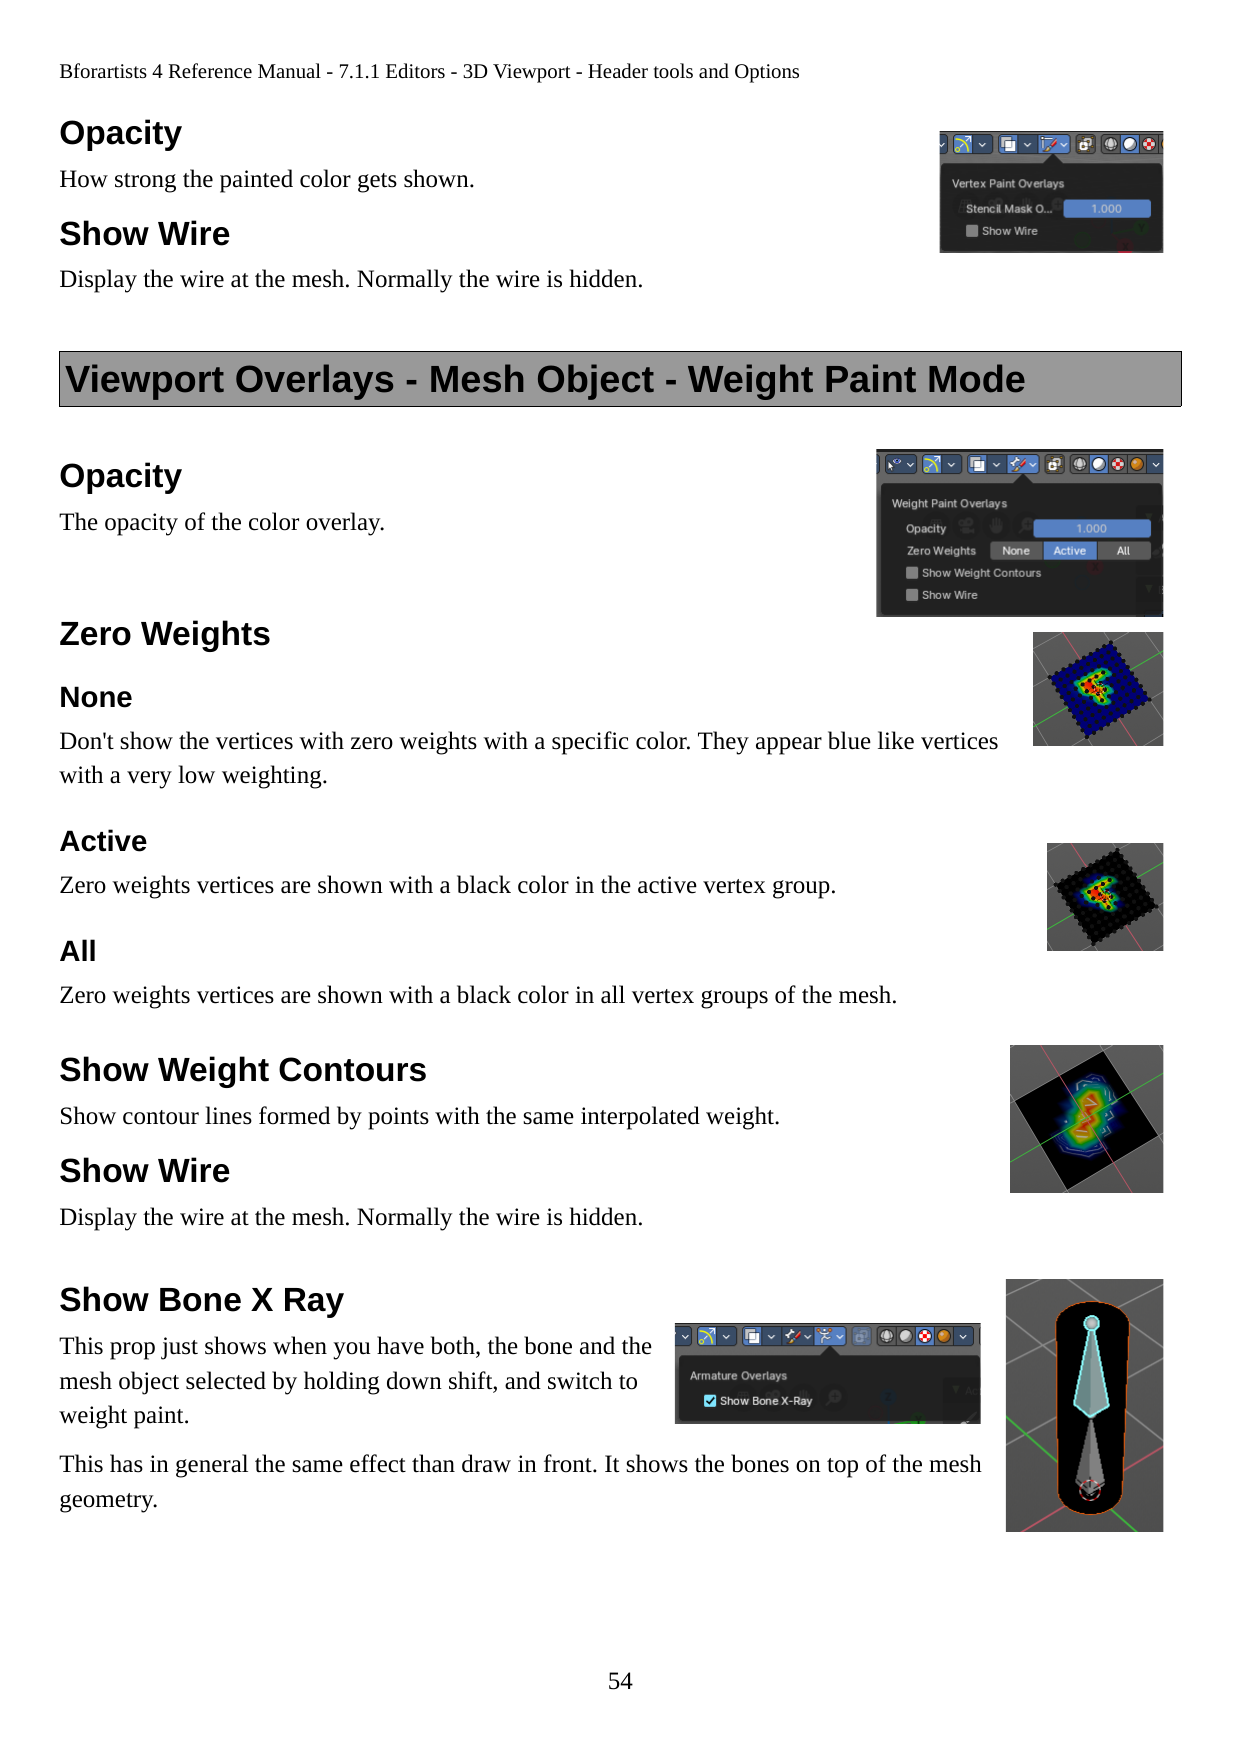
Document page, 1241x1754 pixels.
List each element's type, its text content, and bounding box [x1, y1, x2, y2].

subtitle [1164, 1151, 1181, 1189]
subtitle [1164, 456, 1181, 494]
text How strong the painted color gets shown. [59, 164, 939, 192]
subtitle Show Wire [59, 213, 939, 252]
subtitle [1164, 1280, 1181, 1319]
subtitle [1164, 1050, 1181, 1089]
picture [1005, 1279, 1164, 1532]
picture [674, 1323, 981, 1424]
text The opacity of the color overlay. [59, 507, 876, 536]
picture [1047, 843, 1164, 951]
subtitle Show Bone X Ray [59, 1280, 1005, 1319]
subtitle All [59, 934, 1181, 968]
subtitle [1164, 679, 1181, 713]
text Display the wire at the mesh. Normally the wire is hidden. [59, 1202, 1181, 1231]
subtitle Show Weight Contours [59, 1050, 1010, 1089]
subtitle Active [59, 824, 1181, 858]
picture [876, 449, 1164, 617]
subtitle None [59, 679, 1033, 713]
picture [1010, 1045, 1164, 1193]
text Display the wire at the mesh. Normally the wire is hidden. [59, 264, 1181, 293]
subtitle Opacity [59, 113, 1181, 151]
subtitle [1164, 213, 1181, 252]
subtitle Show Wire [59, 1151, 1010, 1189]
text Show contour lines formed by points with the same interpolated weight. [59, 1101, 1010, 1130]
picture [939, 131, 1164, 253]
text Zero weights vertices are shown with a black color in all vertex groups of the mesh. [59, 980, 1181, 1009]
subtitle Zero Weights [59, 614, 1181, 652]
picture [1033, 632, 1164, 746]
text Don't show the vertices with zero weights with a specific color. They appear blue like vertices with a very low weighting. [59, 726, 1181, 789]
table_header Viewport Overlays - Mesh Object - Weight Paint Mode [60, 352, 1181, 406]
text Zero weights vertices are shown with a black color in the active vertex group. [59, 870, 1047, 899]
text This has in general the same effect than draw in front. It shows the bones on top of the mesh geometry. [59, 1449, 1005, 1513]
text This prop just shows when you have both, the bone and the mesh object selected by holding down shift, and switch to weight paint. [59, 1331, 1005, 1429]
subtitle Opacity [59, 456, 876, 494]
